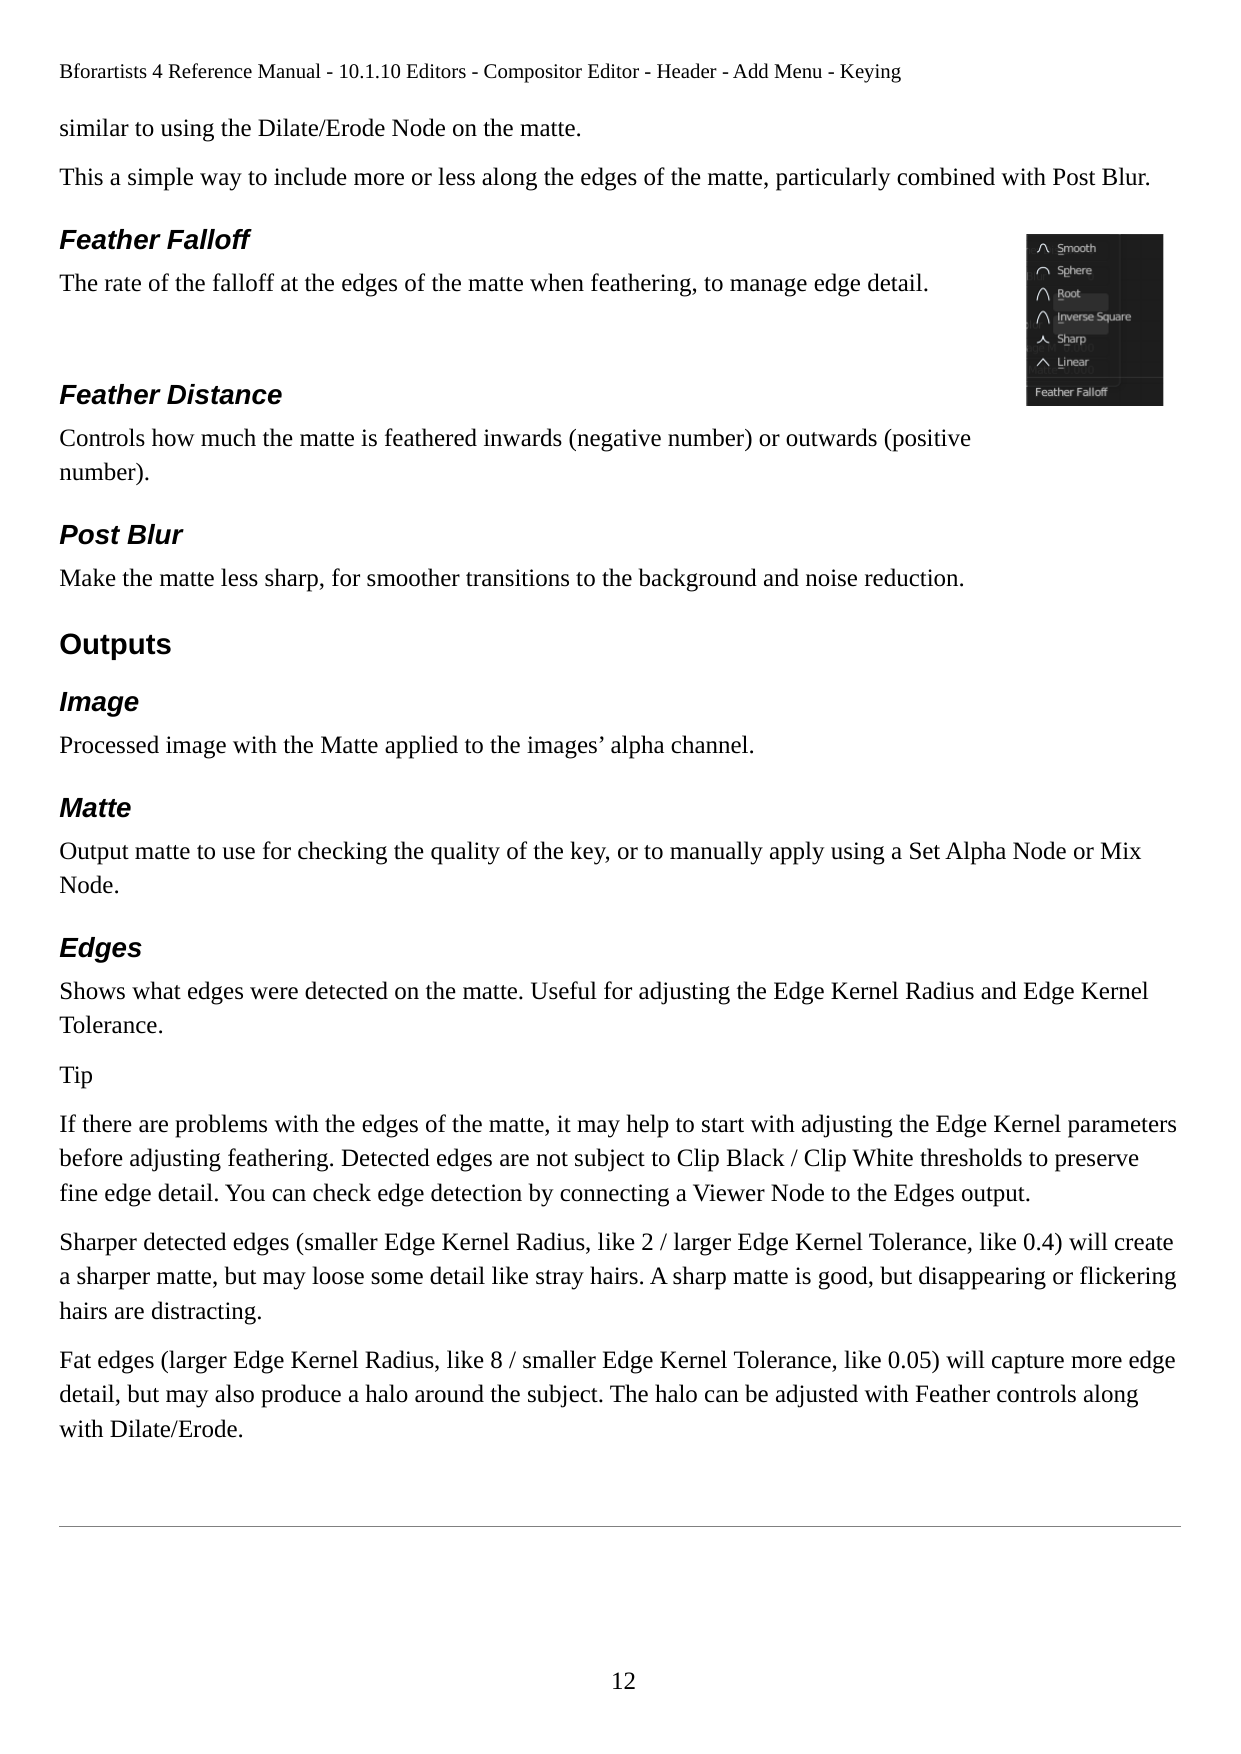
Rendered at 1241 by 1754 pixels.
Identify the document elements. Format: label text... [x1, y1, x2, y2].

text Sharper detected edges (smaller Edge Kernel Radius, like 2 / larger Edge Kernel Tolerance, like 0.4) will create a sharper matte, but may loose some detail like stray hairs. A sharp matte is good, but disappearing or flickering hairs are distracting. [59, 1227, 1181, 1324]
text similar to using the Dilate/Erode Node on the matte. [59, 113, 1181, 141]
subtitle Post Blur [59, 519, 1181, 551]
subtitle Edges [59, 932, 1181, 964]
text Fat edges (larger Edge Kernel Radius, like 8 / smaller Edge Kernel Tolerance, like 0.05) will capture more edge detail, but may also produce a halo around the subject. The halo can be adjusted with Feather controls along with Dilate/Erode. [59, 1345, 1181, 1442]
subtitle Image [59, 685, 1181, 717]
text This a simple way to include more or less along the edges of the matte, particularly combined with Post Blur. [59, 162, 1181, 190]
text If there are problems with the edges of the matte, it may help to start with adjusting the Edge Kernel parameters before adjusting feathering. Detected edges are not subject to Clip Black / Clip White thresholds to preserve fine edge detail. You can check edge detection by connecting a Viewer Node to the Edges output. [59, 1109, 1181, 1206]
text Processed image with the Matte applied to the images’ alpha channel. [59, 730, 1181, 758]
text Tip [59, 1060, 1181, 1088]
text Shows what edges were detected on the matte. Useful for adjusting the Edge Kernel Radius and Edge Kernel Tolerance. [59, 976, 1181, 1039]
text Output matte to use for checking the quality of the key, or to manually apply using a Set Alpha Node or Mix Node. [59, 836, 1181, 899]
picture [1026, 234, 1164, 406]
text Controls how much the matte is feathered inwards (negative number) or outwards (positive number). [59, 423, 1181, 486]
text The rate of the falloff at the edges of the matte when feathering, to manage edge detail. [59, 268, 1026, 296]
subtitle Feather Distance [59, 378, 1181, 410]
subtitle Outputs [59, 627, 1181, 660]
subtitle Matte [59, 791, 1181, 823]
subtitle Feather Falloff [59, 223, 1181, 255]
text Make the matte less sharp, for smoother transitions to the background and noise reduction. [59, 563, 1181, 592]
